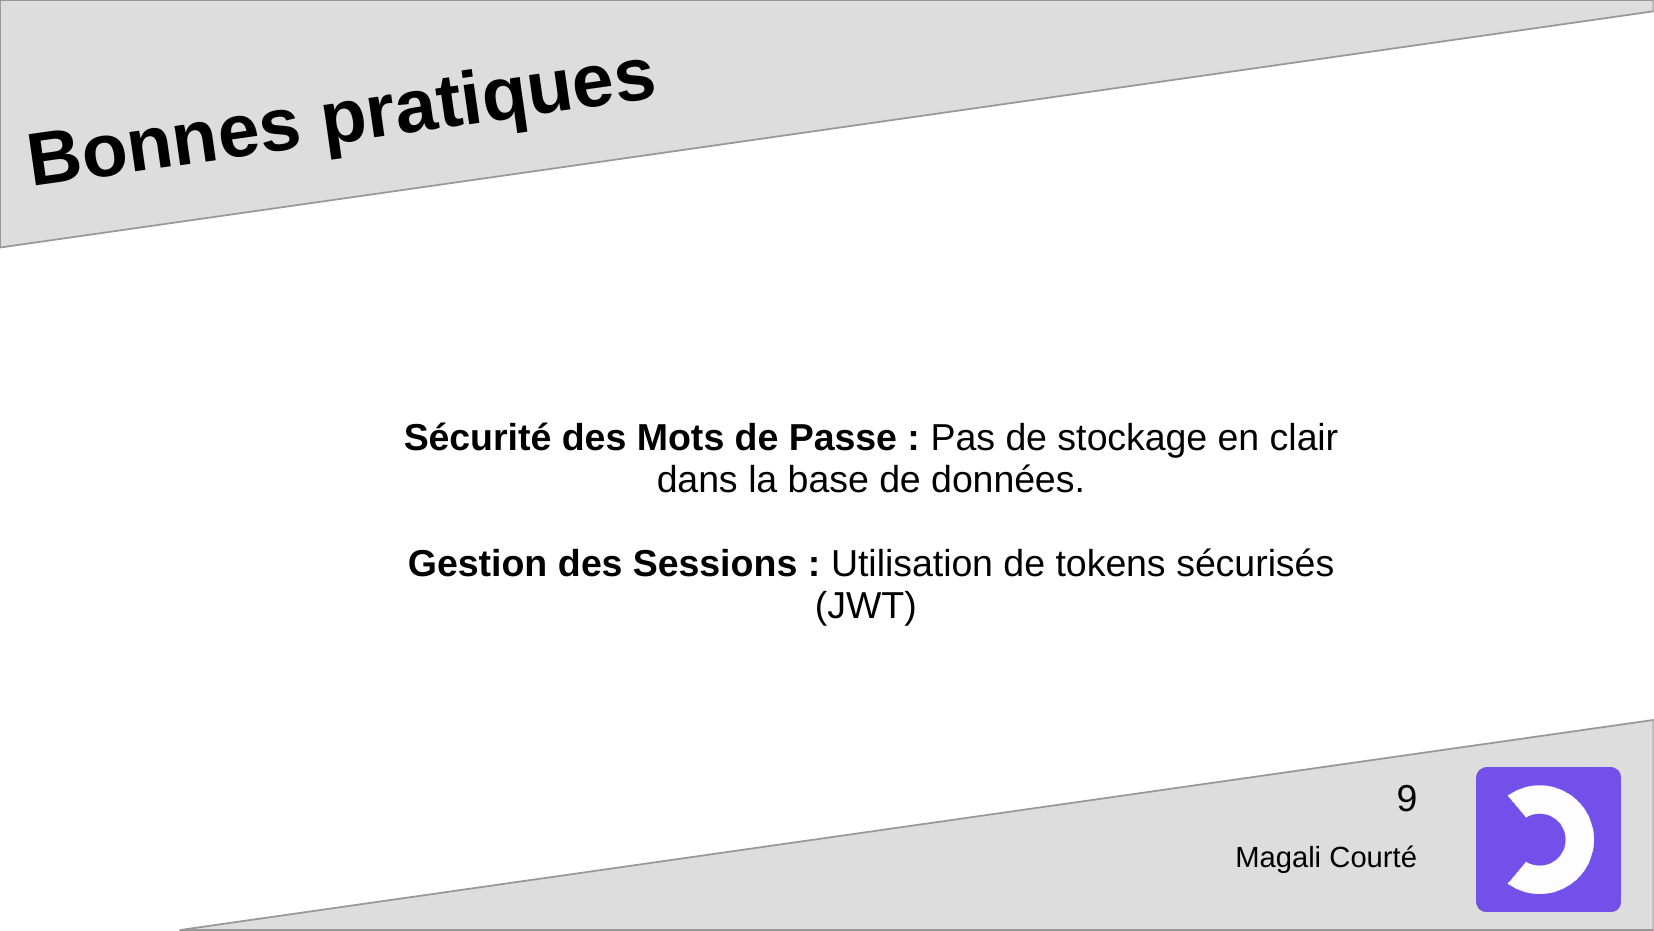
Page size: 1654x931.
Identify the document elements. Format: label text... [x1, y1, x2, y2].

text_box Sécurité des Mots de Passe : Pas de stockage en clair dans la base de données. Gestion des Sessions : Utilisation de tokens sécurisés (JWT) [383, 324, 1359, 676]
picture [1476, 767, 1621, 912]
title Bonnes pratiques [16, 0, 1501, 239]
